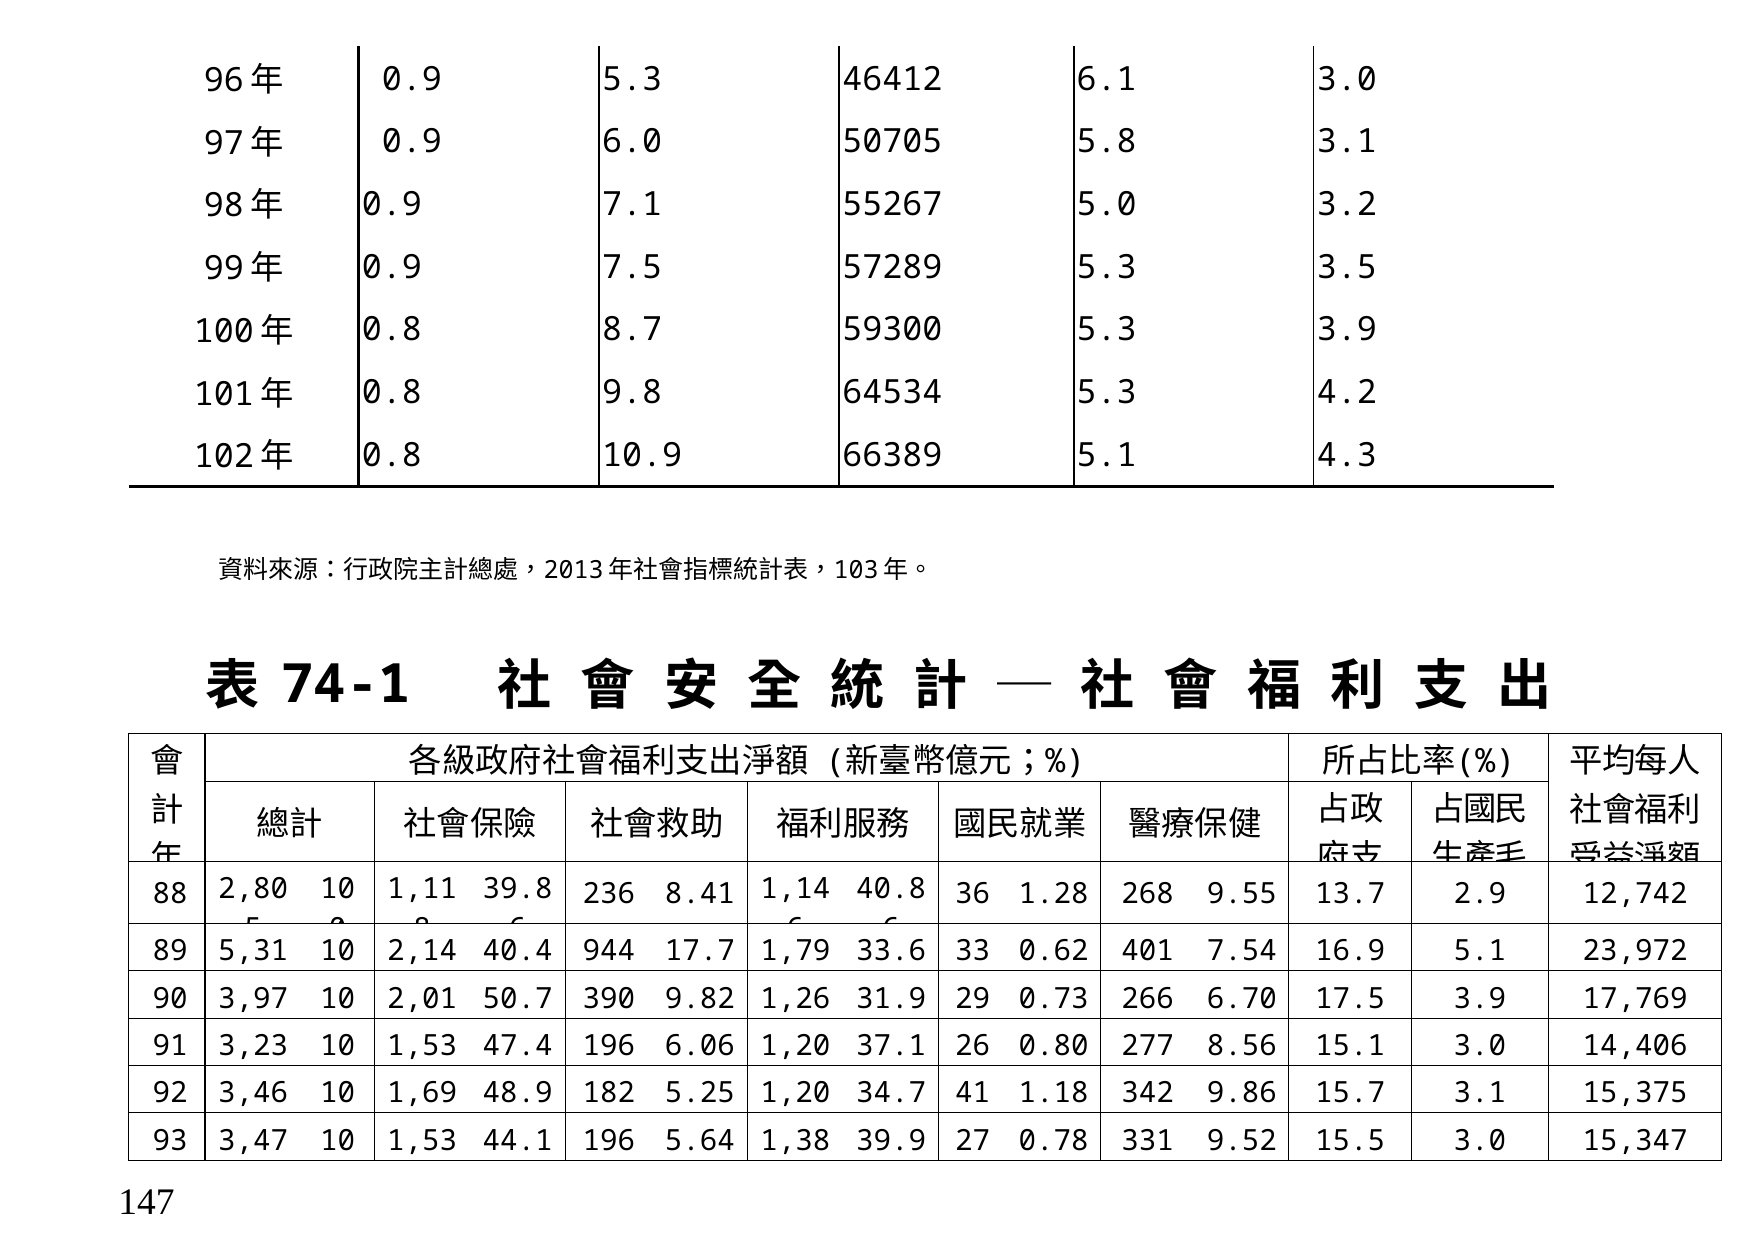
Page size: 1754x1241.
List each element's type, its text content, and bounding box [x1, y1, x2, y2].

table_cell 36 [939, 862, 1006, 923]
table_cell 5.25 [652, 1066, 747, 1112]
table_cell 醫療保健 [1101, 782, 1288, 861]
table_cell 占政府支出 [1289, 782, 1411, 861]
table_cell 55267 [840, 171, 1073, 234]
table_cell 3.5 [1314, 234, 1554, 297]
table_cell 17.75 [652, 924, 747, 970]
table_cell 17.5 [1289, 971, 1411, 1018]
table_cell 5.0 [1075, 171, 1313, 234]
table_cell 1,146 [748, 862, 843, 923]
table_cell 9.55 [1194, 862, 1288, 923]
table_cell 39.93 [843, 1113, 938, 1159]
table_cell 福利服務 [748, 782, 938, 861]
table_cell 0.8 [360, 359, 598, 422]
table_cell 0.9 [360, 109, 598, 171]
table_cell 96年 [129, 46, 357, 108]
table_cell 48.97 [470, 1066, 565, 1112]
table_cell 4.3 [1314, 422, 1554, 485]
table_cell 1,269 [748, 971, 843, 1018]
table_cell 98年 [129, 171, 357, 234]
table_cell 0.9 [360, 171, 598, 234]
table_cell 236 [566, 862, 652, 923]
table_cell 社會保險 [375, 782, 565, 861]
table_cell 100 [301, 862, 374, 923]
table_cell 59300 [840, 297, 1073, 359]
table_cell 0.62 [1006, 924, 1100, 970]
table_cell 23,972 [1549, 924, 1721, 970]
table_cell 6.0 [600, 109, 838, 171]
table_cell 0.73 [1006, 971, 1100, 1018]
table_cell 50705 [840, 109, 1073, 171]
table_cell 266 [1101, 971, 1194, 1018]
table_cell 15.1 [1289, 1019, 1411, 1065]
table_cell 268 [1101, 862, 1194, 923]
table_cell 3,970 [206, 971, 301, 1018]
table_cell 5.3 [1075, 359, 1313, 422]
table_cell 2,149 [375, 924, 470, 970]
table_cell 29 [939, 971, 1006, 1018]
table_cell 100 [301, 1113, 374, 1159]
table_cell 1,699 [375, 1066, 470, 1112]
table_cell 15,375 [1549, 1066, 1721, 1112]
table_cell 90 [129, 971, 204, 1018]
table_cell 1,534 [375, 1019, 470, 1065]
table_cell 5.8 [1075, 109, 1313, 171]
table_cell 8.7 [600, 297, 838, 359]
table_cell 101年 [129, 359, 357, 422]
table_cell 國民就業 [939, 782, 1100, 861]
table_cell 33 [939, 924, 1006, 970]
table_cell 15.7 [1289, 1066, 1411, 1112]
table_cell 3.9 [1412, 971, 1548, 1018]
table_cell 占國民生產毛額 [1412, 782, 1548, 861]
table_cell 50.78 [470, 971, 565, 1018]
table_cell 40.86 [843, 862, 938, 923]
table_cell 26 [939, 1019, 1006, 1065]
table_cell 9.82 [652, 971, 747, 1018]
table_cell 8.41 [652, 862, 747, 923]
table_cell 100 [301, 1019, 374, 1065]
table_cell 15.5 [1289, 1113, 1411, 1159]
table_cell 7.1 [600, 171, 838, 234]
table_cell 47.40 [470, 1019, 565, 1065]
table_cell 2,016 [375, 971, 470, 1018]
table_cell 102年 [129, 422, 357, 485]
table_cell 88 [129, 862, 204, 923]
table_cell 196 [566, 1113, 652, 1159]
table_cell 5.3 [1075, 234, 1313, 297]
table_cell 3.0 [1412, 1019, 1548, 1065]
table_cell 2.9 [1412, 862, 1548, 923]
table_cell 9.86 [1194, 1066, 1288, 1112]
table_cell 100 [301, 971, 374, 1018]
table_cell 1,388 [748, 1113, 843, 1159]
table_cell 331 [1101, 1113, 1194, 1159]
table_cell 16.9 [1289, 924, 1411, 970]
table_cell 3.1 [1412, 1066, 1548, 1112]
text 資料來源：行政院主計總處，2013年社會指標統計表，103年。 [158, 550, 1543, 586]
table_cell 3,236 [206, 1019, 301, 1065]
table_cell 92 [129, 1066, 204, 1112]
table_cell 0.8 [360, 422, 598, 485]
table_cell 3.9 [1314, 297, 1554, 359]
table_cell 5,318 [206, 924, 301, 970]
table_cell 44.11 [470, 1113, 565, 1159]
table_cell 57289 [840, 234, 1073, 297]
table_cell 3.0 [1412, 1113, 1548, 1159]
table_cell 37.18 [843, 1019, 938, 1065]
table_cell 17,769 [1549, 971, 1721, 1018]
table_cell 66389 [840, 422, 1073, 485]
table_cell 1.18 [1006, 1066, 1100, 1112]
table_cell 2,805 [206, 862, 301, 923]
table_cell 5.1 [1075, 422, 1313, 485]
table_cell 196 [566, 1019, 652, 1065]
table_cell 8.56 [1194, 1019, 1288, 1065]
table_cell 15,347 [1549, 1113, 1721, 1159]
table_cell 99年 [129, 234, 357, 297]
table_cell 34.77 [843, 1066, 938, 1112]
table_header 所占比率(%) [1289, 734, 1548, 781]
table_cell 64534 [840, 359, 1073, 422]
table_cell 3.1 [1314, 109, 1554, 171]
table_cell 390 [566, 971, 652, 1018]
table_cell 401 [1101, 924, 1194, 970]
table_cell 100 [301, 1066, 374, 1112]
table_header 各級政府社會福利支出淨額 (新臺幣億元；%) [206, 734, 1288, 781]
table_cell 12,742 [1549, 862, 1721, 923]
table_cell 91 [129, 1019, 204, 1065]
table_cell 27 [939, 1113, 1006, 1159]
table_cell 1,533 [375, 1113, 470, 1159]
table_cell 41 [939, 1066, 1006, 1112]
table_cell 總計 [206, 782, 374, 861]
table_cell 1,206 [748, 1066, 843, 1112]
table_cell 0.9 [360, 46, 598, 108]
table_header 平均每人社會福利受益淨額 (元) [1549, 734, 1721, 861]
table_cell 1,791 [748, 924, 843, 970]
table_cell 1,118 [375, 862, 470, 923]
table_cell 4.2 [1314, 359, 1554, 422]
table_cell 3.2 [1314, 171, 1554, 234]
table_cell 277 [1101, 1019, 1194, 1065]
table_cell 5.1 [1412, 924, 1548, 970]
table_cell 89 [129, 924, 204, 970]
table_cell 40.41 [470, 924, 565, 970]
table_cell 社會救助 [566, 782, 747, 861]
table_cell 3,476 [206, 1113, 301, 1159]
table_cell 1.28 [1006, 862, 1100, 923]
table_cell 944 [566, 924, 652, 970]
table_cell 6.1 [1075, 46, 1313, 108]
table_cell 5.3 [600, 46, 838, 108]
table_cell 3,469 [206, 1066, 301, 1112]
table_cell 10.9 [600, 422, 838, 485]
table_cell 0.8 [360, 297, 598, 359]
table_cell 5.3 [1075, 297, 1313, 359]
table_cell 6.06 [652, 1019, 747, 1065]
table_cell 6.70 [1194, 971, 1288, 1018]
table_cell 7.5 [600, 234, 838, 297]
table_cell 1,203 [748, 1019, 843, 1065]
table_cell 100 [301, 924, 374, 970]
table_cell 9.52 [1194, 1113, 1288, 1159]
table_cell 39.86 [470, 862, 565, 923]
table_cell 7.54 [1194, 924, 1288, 970]
table_cell 3.0 [1314, 46, 1554, 108]
table_cell 14,406 [1549, 1019, 1721, 1065]
table_cell 0.9 [360, 234, 598, 297]
table_cell 33.68 [843, 924, 938, 970]
table_cell 0.78 [1006, 1113, 1100, 1159]
table_cell 100年 [129, 297, 357, 359]
table_cell 0.80 [1006, 1019, 1100, 1065]
table_cell 93 [129, 1113, 204, 1159]
table_cell 97年 [129, 109, 357, 171]
table_cell 9.8 [600, 359, 838, 422]
table_cell 31.96 [843, 971, 938, 1018]
table_cell 46412 [840, 46, 1073, 108]
table_header 會計 年度 [129, 734, 204, 861]
table_cell 5.64 [652, 1113, 747, 1159]
table_cell 182 [566, 1066, 652, 1112]
table_cell 13.7 [1289, 862, 1411, 923]
subtitle 表74-1 社會安全統計─社會福利支出 [128, 608, 1628, 733]
table_cell 342 [1101, 1066, 1194, 1112]
